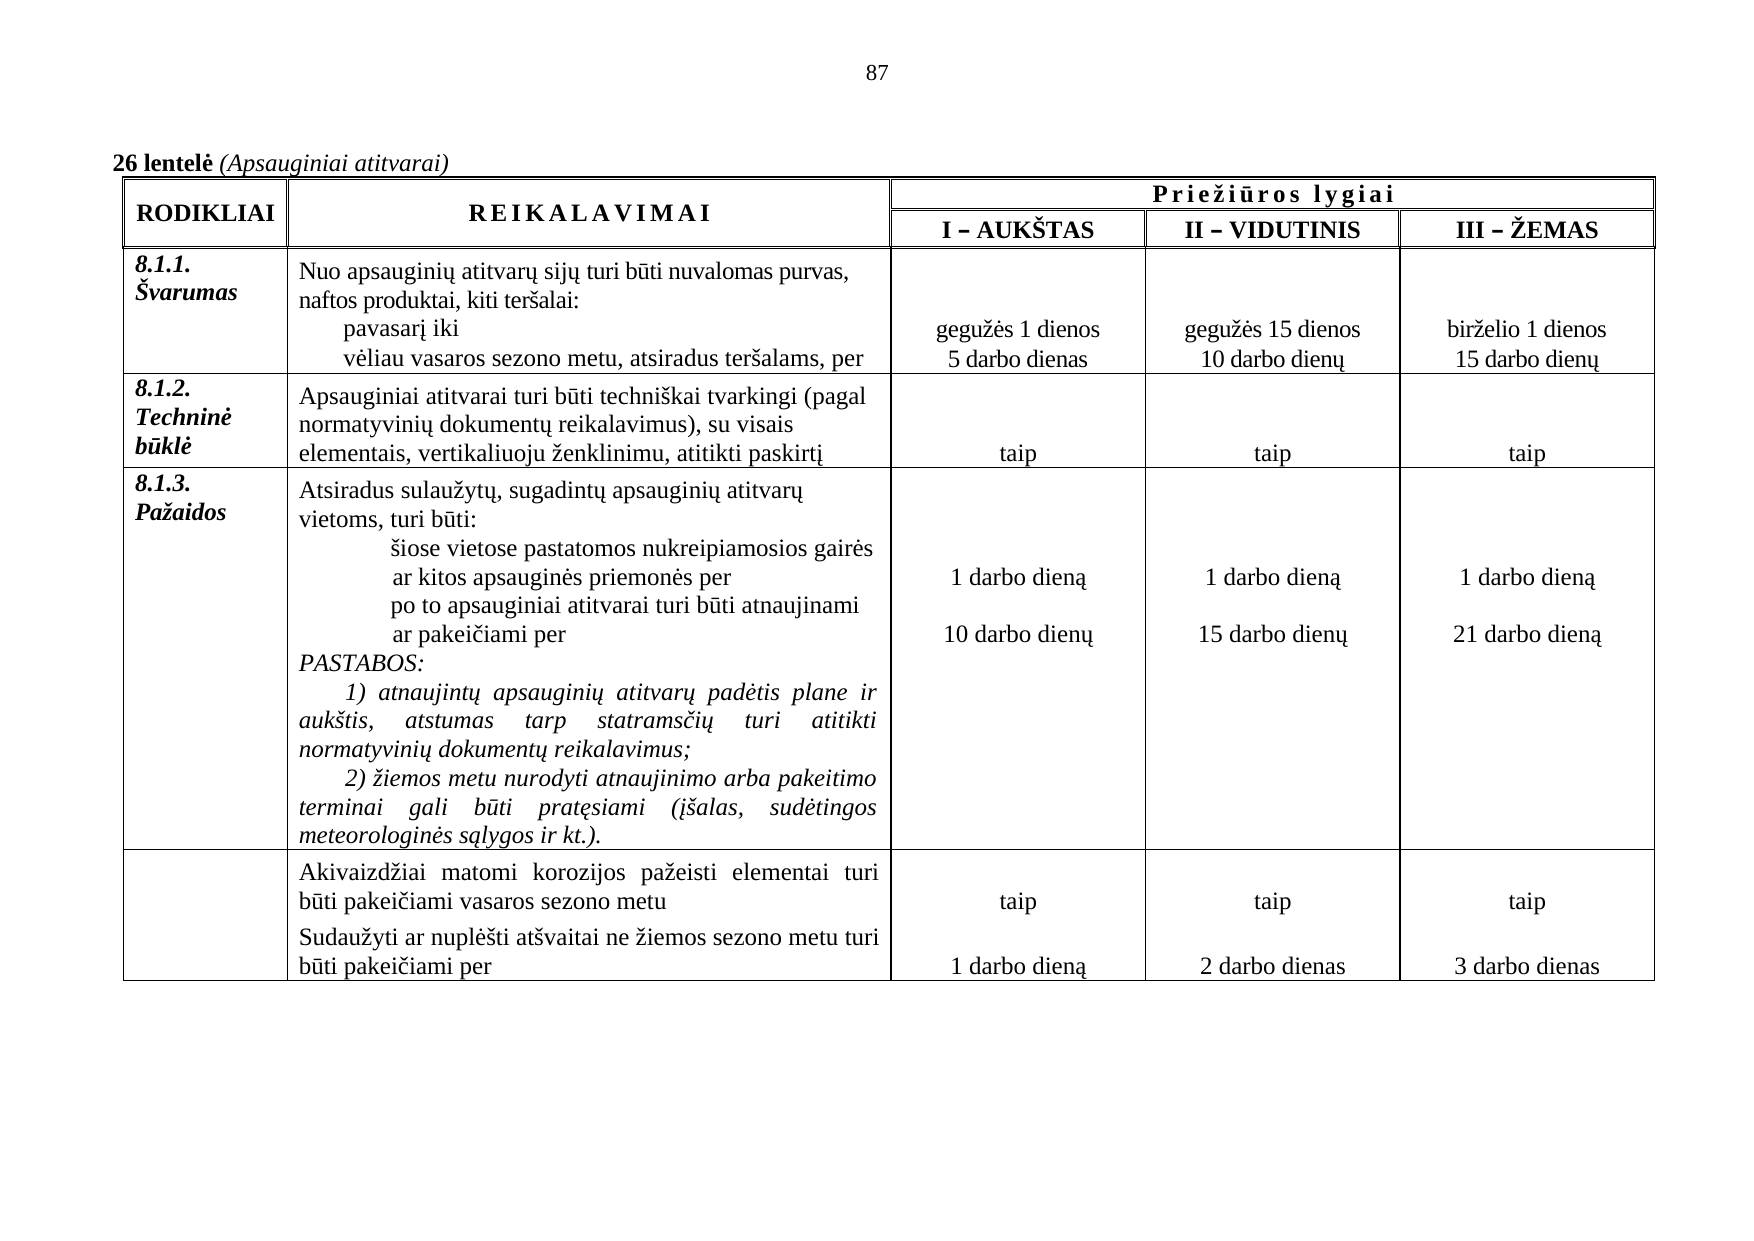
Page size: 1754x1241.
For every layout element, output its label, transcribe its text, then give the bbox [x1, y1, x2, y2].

table_cell Apsauginiai atitvarai turi būti techniškai tvarkingi (pagal normatyvinių dokumentų reikalavimus), su visais elementais, vertikaliuoju ženklinimu, atitikti paskirtį [288, 374, 890, 467]
table_cell šiose vietose pastatomos nukreipiamosios gairės ar kitos apsauginės priemonės per [288, 533, 890, 590]
table_cell III – ŽEMAS [1401, 211, 1653, 246]
table_cell 15 darbo dienų [1146, 590, 1399, 648]
table_cell gegužės 15 dienos [1146, 314, 1399, 343]
table_cell 15 darbo dienų [1401, 343, 1654, 372]
table_header REIKALAVIMAI [289, 180, 889, 246]
table_cell 1 darbo dieną [892, 915, 1145, 980]
table_cell [892, 249, 1145, 313]
table_cell [1401, 249, 1654, 313]
table_cell [124, 343, 287, 372]
table_cell pavasarį iki [288, 314, 890, 343]
table_cell [892, 648, 1145, 849]
table_cell taip [1146, 850, 1399, 915]
table_cell taip [892, 374, 1145, 467]
table_cell Sudaužyti ar nuplėšti atšvaitai ne žiemos sezono metu turi būti pakeičiami per [288, 915, 890, 980]
table_cell vėliau vasaros sezono metu, atsiradus teršalams, per [288, 343, 890, 372]
table_cell taip [1401, 374, 1654, 467]
table_cell [1146, 249, 1399, 313]
table_cell 1 darbo dieną [1401, 533, 1654, 590]
table_cell [892, 468, 1145, 533]
table_cell 5 darbo dienas [892, 343, 1145, 372]
table_cell Atsiradus sulaužytų, sugadintų apsauginių atitvarų vietoms, turi būti: [288, 468, 890, 533]
table_cell Akivaizdžiai matomi korozijos pažeisti elementai turi būti pakeičiami vasaros sezono metu [288, 850, 890, 915]
table_cell 1 darbo dieną [892, 533, 1145, 590]
table_cell 8.1.1. Švarumas [124, 249, 287, 313]
table_cell 21 darbo dieną [1401, 590, 1654, 648]
table_cell 1 darbo dieną [1146, 533, 1399, 590]
table_cell [124, 533, 287, 590]
table_cell taip [892, 850, 1145, 915]
table_cell [1401, 648, 1654, 849]
table_cell taip [1146, 374, 1399, 467]
table_header Priežiūros lygiai [892, 180, 1653, 208]
table_cell Nuo apsauginių atitvarų sijų turi būti nuvalomas purvas, naftos produktai, kiti teršalai: [288, 249, 890, 313]
table_cell [124, 590, 287, 648]
table_cell gegužės 1 dienos [892, 314, 1145, 343]
table_cell 8.1.3. Pažaidos [124, 468, 287, 533]
table_cell PASTABOS: 1) atnaujintų apsauginių atitvarų padėtis plane ir aukštis, atstumas tarp statramsčių turi atitikti normatyvinių dokumentų reikalavimus; 2) žiemos metu nurodyti atnaujinimo arba pakeitimo terminai gali būti pratęsiami (įšalas, sudėtingos meteorologinės sąlygos ir kt.). [288, 648, 890, 849]
table_cell [124, 648, 287, 849]
table_cell 3 darbo dienas [1401, 915, 1654, 980]
table_cell 2 darbo dienas [1146, 915, 1399, 980]
text 26 lentelė (Apsauginiai atitvarai) [112, 148, 1642, 176]
table_cell 8.1.2. Techninė būklė [124, 374, 287, 467]
table_cell birželio 1 dienos [1401, 314, 1654, 343]
table_cell 10 darbo dienų [892, 590, 1145, 648]
table_cell II – VIDUTINIS [1147, 211, 1398, 246]
table_cell taip [1401, 850, 1654, 915]
table_cell [1146, 468, 1399, 533]
table_cell po to apsauginiai atitvarai turi būti atnaujinami ar pakeičiami per [288, 590, 890, 648]
table_cell I – AUKŠTAS [892, 211, 1144, 246]
table_header RODIKLIAI [125, 180, 286, 246]
table_cell [1146, 648, 1399, 849]
table_cell [124, 915, 287, 980]
table_cell 10 darbo dienų [1146, 343, 1399, 372]
table_cell [1401, 468, 1654, 533]
table_cell [124, 314, 287, 343]
table_cell [124, 850, 287, 915]
